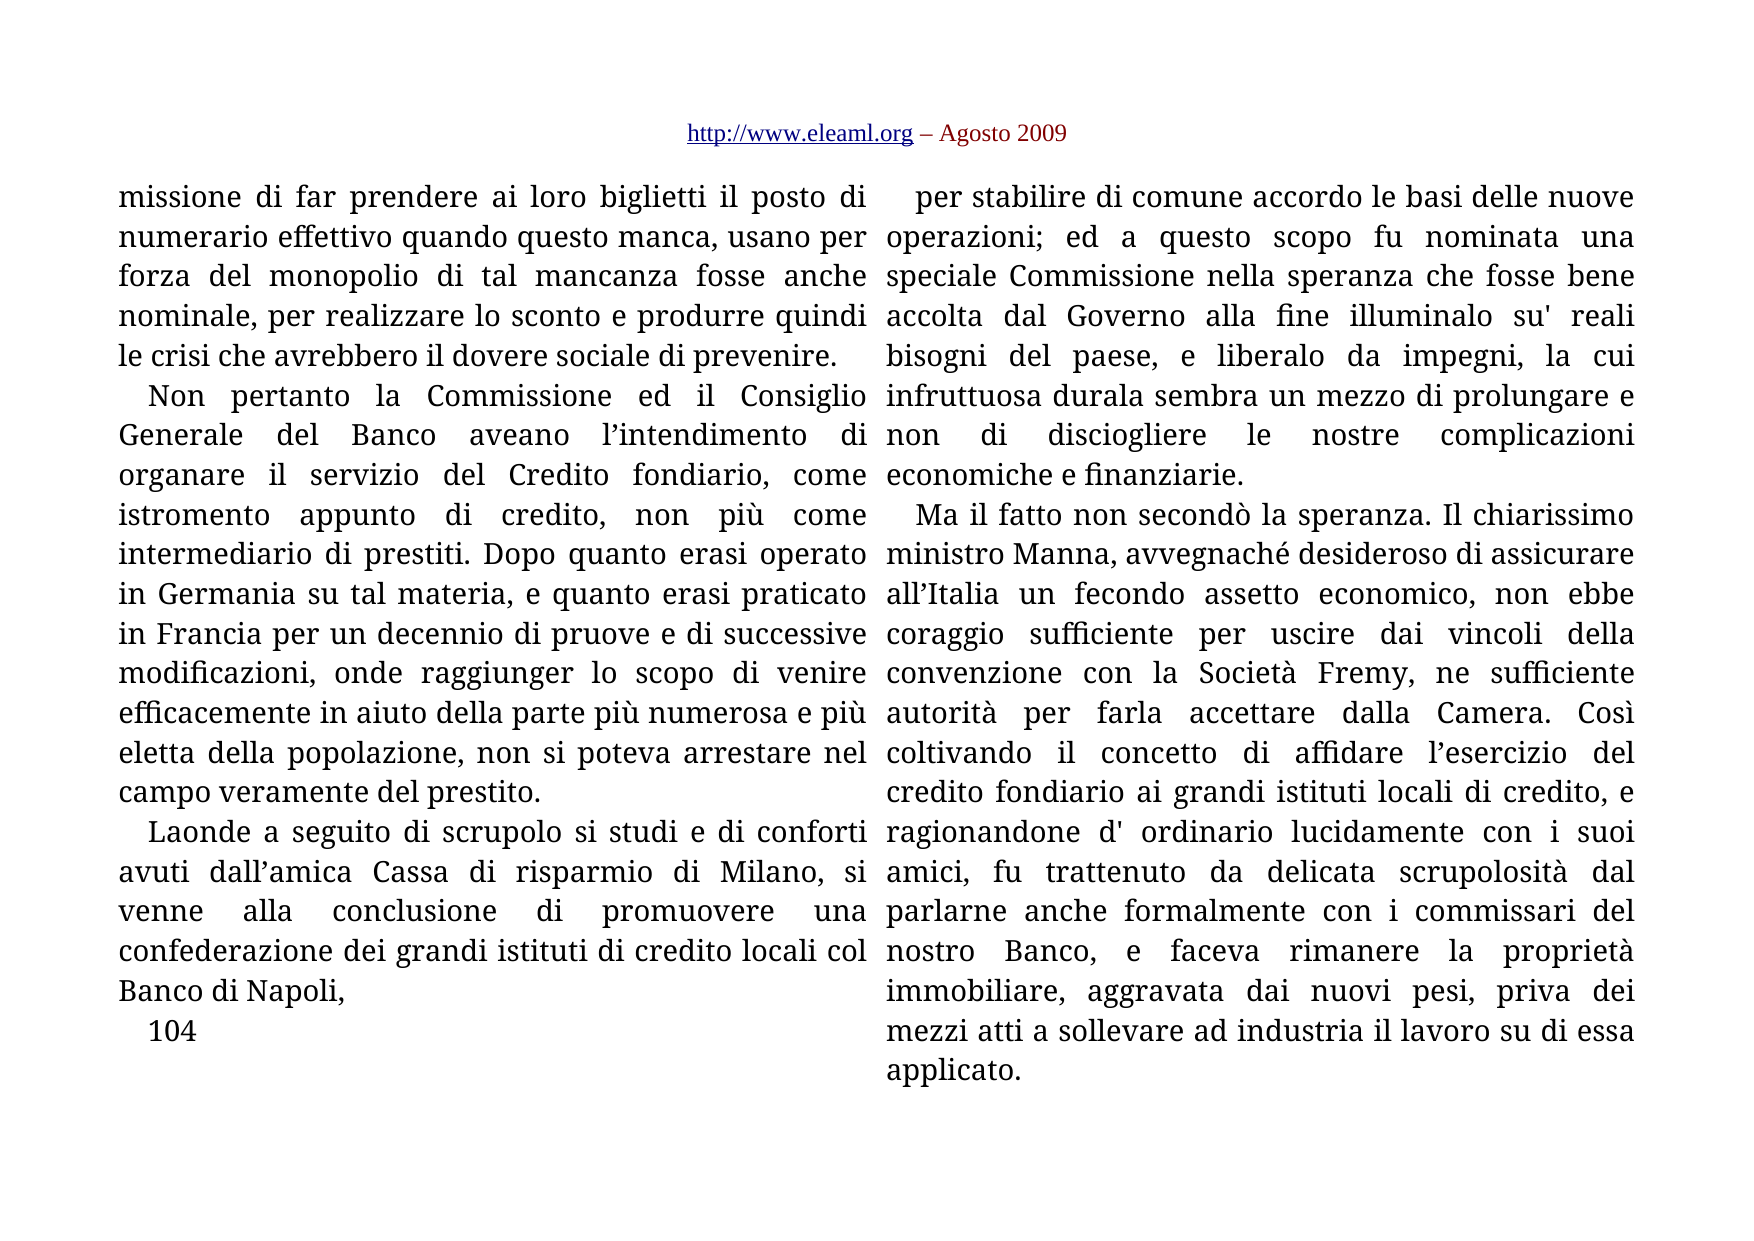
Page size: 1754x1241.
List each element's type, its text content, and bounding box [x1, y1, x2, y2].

text 104 [118, 1010, 868, 1049]
text Laonde a seguito di scrupolo si studi e di conforti avuti dall’amica Cassa di risparmio di Milano, si venne alla conclusione di promuovere una confederazione dei grandi istituti di credito locali col Banco di Napoli, [118, 811, 868, 1010]
text Non pertanto la Commissione ed il Consiglio Generale del Banco aveano l’intendimento di organare il servizio del Credito fondiario, come istromento appunto di credito, non più come intermediario di prestiti. Dopo quanto erasi operato in Germania su tal materia, e quanto erasi praticato in Francia per un decennio di pruove e di successive modificazioni, onde raggiunger lo scopo di venire efficacemente in aiuto della parte più numerosa e più eletta della popolazione, non si poteva arrestare nel campo veramente del prestito. [118, 375, 868, 811]
text per stabilire di comune accordo le basi delle nuove operazioni; ed a questo scopo fu nominata una speciale Commissione nella speranza che fosse bene accolta dal Governo alla fine illuminalo su' reali bisogni del paese, e liberalo da impegni, la cui infruttuosa durala sembra un mezzo di prolungare e non di disciogliere le nostre complicazioni economiche e finanziarie. [886, 176, 1636, 494]
text missione di far prendere ai loro biglietti il posto di numerario effettivo quando questo manca, usano per forza del monopolio di tal mancanza fosse anche nominale, per realizzare lo sconto e produrre quindi le crisi che avrebbero il dovere sociale di prevenire. [118, 176, 868, 375]
text Ma il fatto non secondò la speranza. Il chiarissimo ministro Manna, avvegnaché desideroso di assicurare all’Italia un fecondo assetto economico, non ebbe coraggio sufficiente per uscire dai vincoli della convenzione con la Società Fremy, ne sufficiente autorità per farla accettare dalla Camera. Così coltivando il concetto di affidare l’esercizio del credito fondiario ai grandi istituti locali di credito, e ragionandone d' ordinario lucidamente con i suoi amici, fu trattenuto da delicata scrupolosità dal parlarne anche formalmente con i commissari del nostro Banco, e faceva rimanere la proprietà immobiliare, aggravata dai nuovi pesi, priva dei mezzi atti a sollevare ad industria il lavoro su di essa applicato. [886, 494, 1636, 1089]
